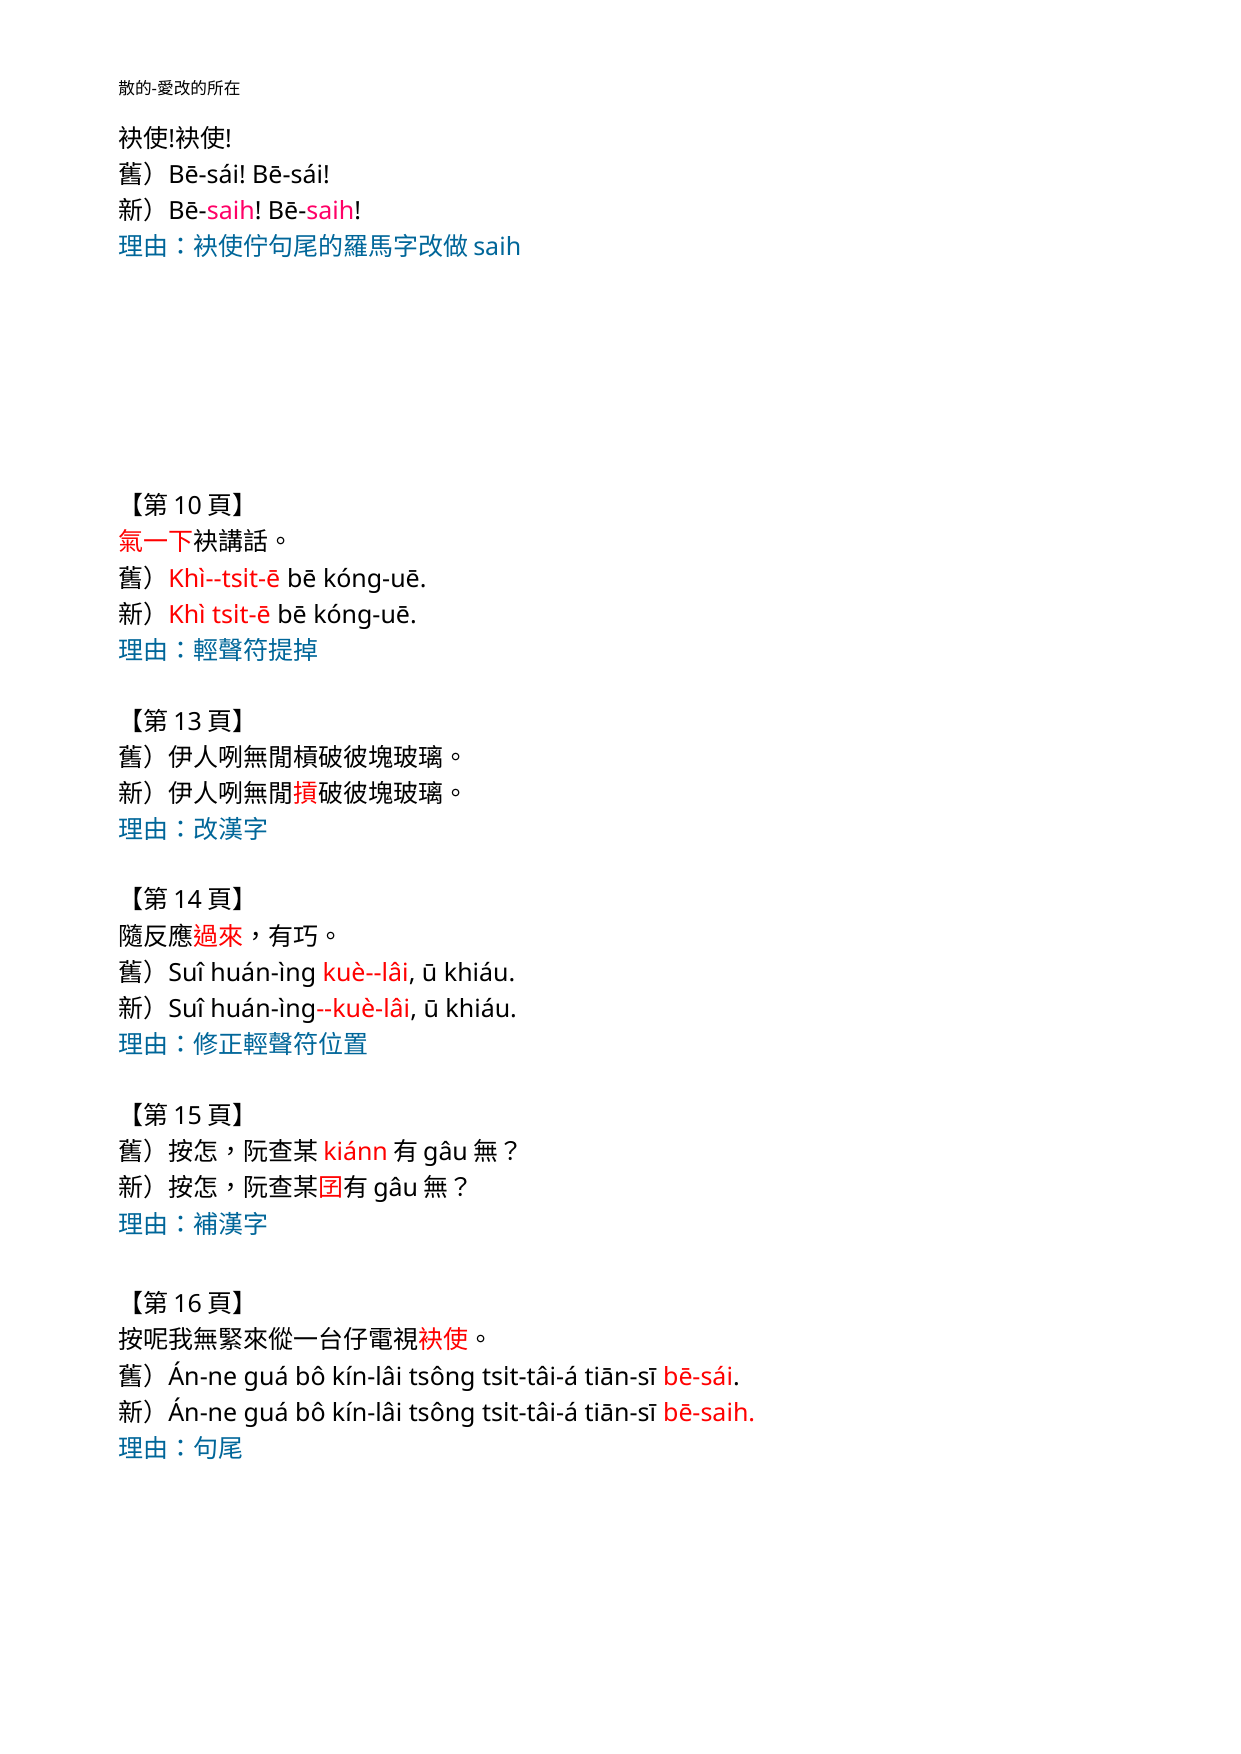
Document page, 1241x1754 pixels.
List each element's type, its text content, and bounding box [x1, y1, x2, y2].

text 袂使!袂使! [118, 118, 1122, 154]
text 新）按怎，阮查某囝有gâu無？ [118, 1168, 1122, 1204]
text 理由：句尾 [118, 1429, 1122, 1465]
text 舊）Khì--tsi̍t-ē bē kóng-uē. [118, 558, 1122, 594]
text 舊）伊人咧無閒槓破彼塊玻璃。 [118, 737, 1122, 773]
text 理由：袂使佇句尾的羅馬字改做saih [118, 227, 1122, 263]
text 【第10頁】 [118, 486, 1122, 522]
text 按呢我無緊來傱一台仔電視袂使。 [118, 1320, 1122, 1356]
text 【第13頁】 [118, 701, 1122, 737]
text 新）Suî huán-ìng--kuè-lâi, ū khiáu. [118, 989, 1122, 1025]
text 理由：輕聲符提掉 [118, 631, 1122, 667]
text 理由：改漢字 [118, 810, 1122, 846]
text 舊）Án-ne guá bô kín-lâi tsông tsi̍t-tâi-á tiān-sī bē-sái. [118, 1356, 1122, 1392]
text 氣一下袂講話。 [118, 522, 1122, 558]
text 新）Khì tsi̍t-ē bē kóng-uē. [118, 594, 1122, 631]
text 【第15頁】 [118, 1095, 1122, 1132]
text 【第14頁】 [118, 880, 1122, 916]
text 新）Án-ne guá bô kín-lâi tsông tsi̍t-tâi-á tiān-sī bē-saih. [118, 1392, 1122, 1429]
text 隨反應過來，有巧。 [118, 916, 1122, 952]
text 新）Bē-saih! Bē-saih! [118, 191, 1122, 227]
text 舊）Suî huán-ìng kuè--lâi, ū khiáu. [118, 952, 1122, 989]
text 新）伊人咧無閒摃破彼塊玻璃。 [118, 773, 1122, 810]
text 理由：補漢字 [118, 1204, 1122, 1240]
text 理由：修正輕聲符位置 [118, 1025, 1122, 1061]
text 舊）按怎，阮查某kiánn有gâu無？ [118, 1132, 1122, 1168]
text 舊）Bē-sái! Bē-sái! [118, 154, 1122, 191]
text 【第16頁】 [118, 1284, 1122, 1320]
